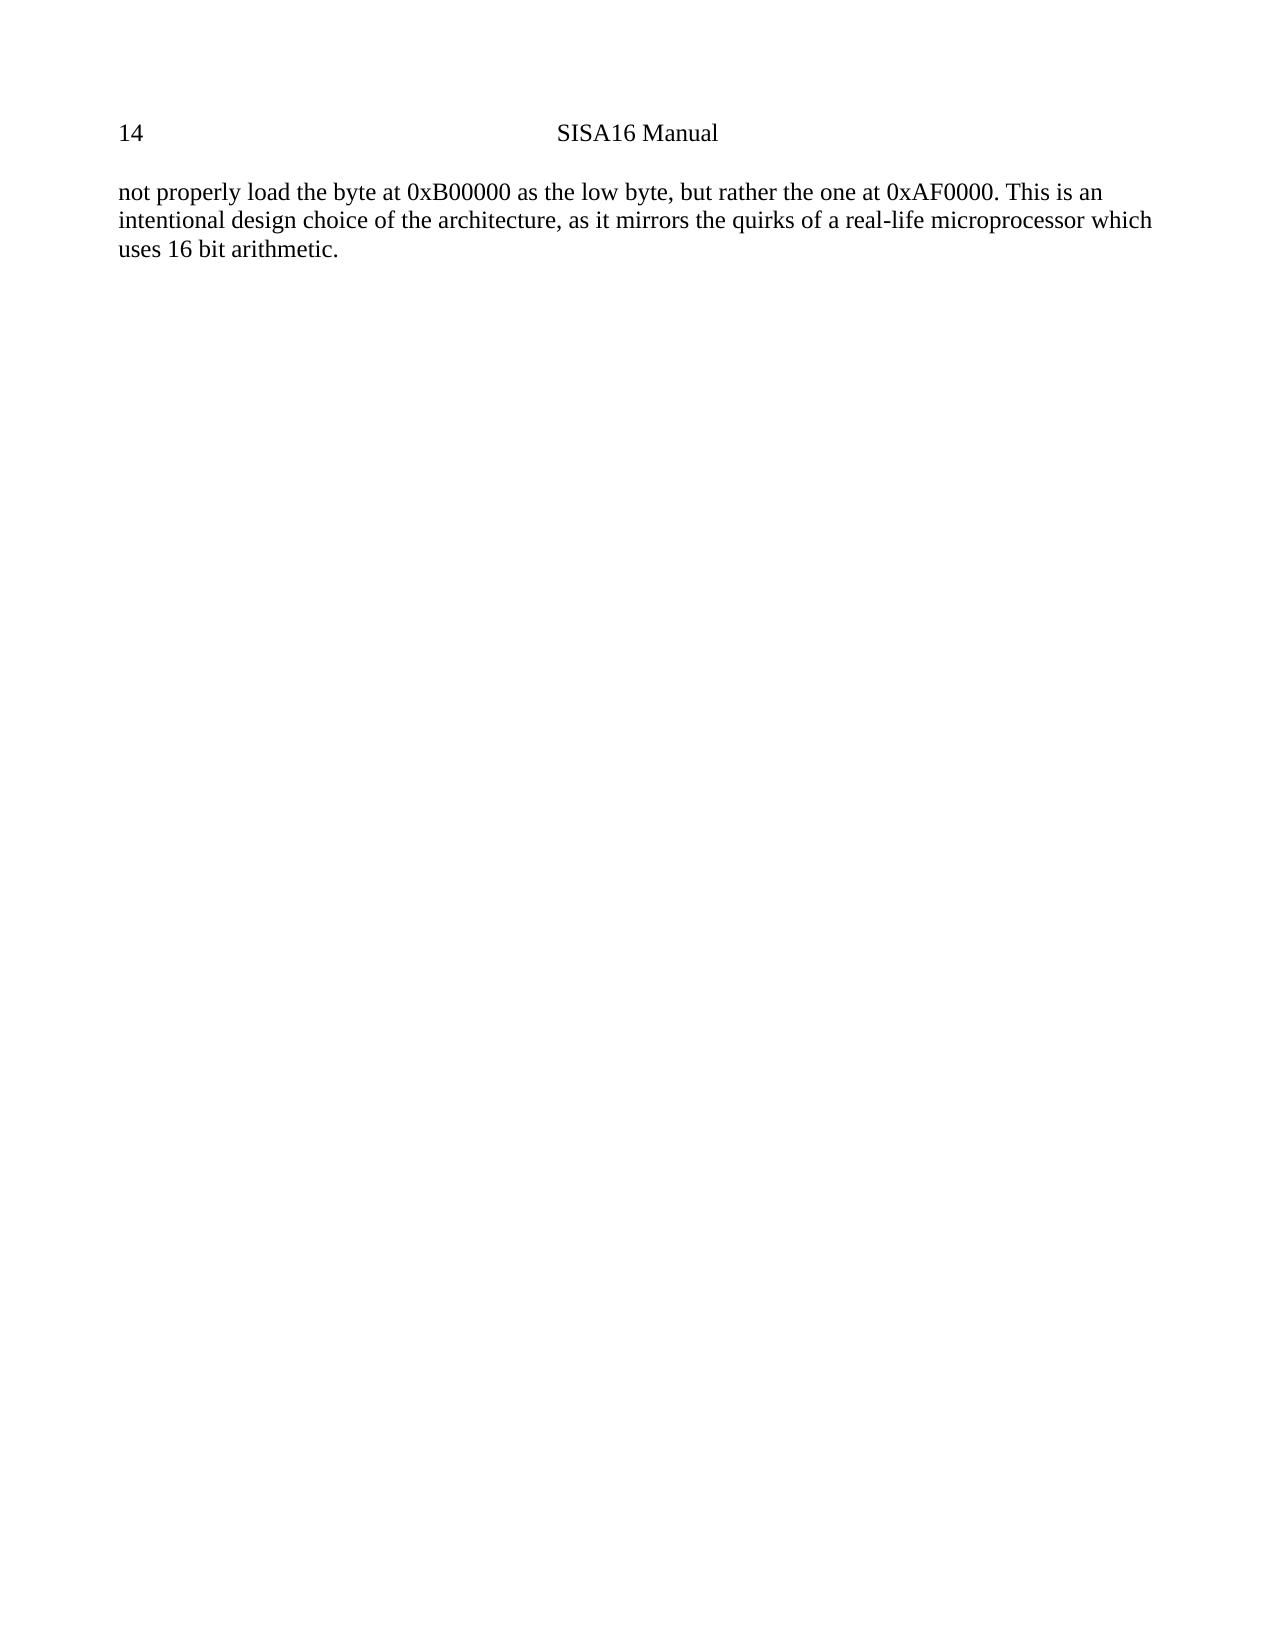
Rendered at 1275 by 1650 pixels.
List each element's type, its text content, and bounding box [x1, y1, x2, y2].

text not properly load the byte at 0xB00000 as the low byte, but rather the one at 0xAF0000. This is an intentional design choice of the architecture, as it mirrors the quirks of a real-life microprocessor which uses 16 bit arithmetic. [118, 177, 1157, 263]
